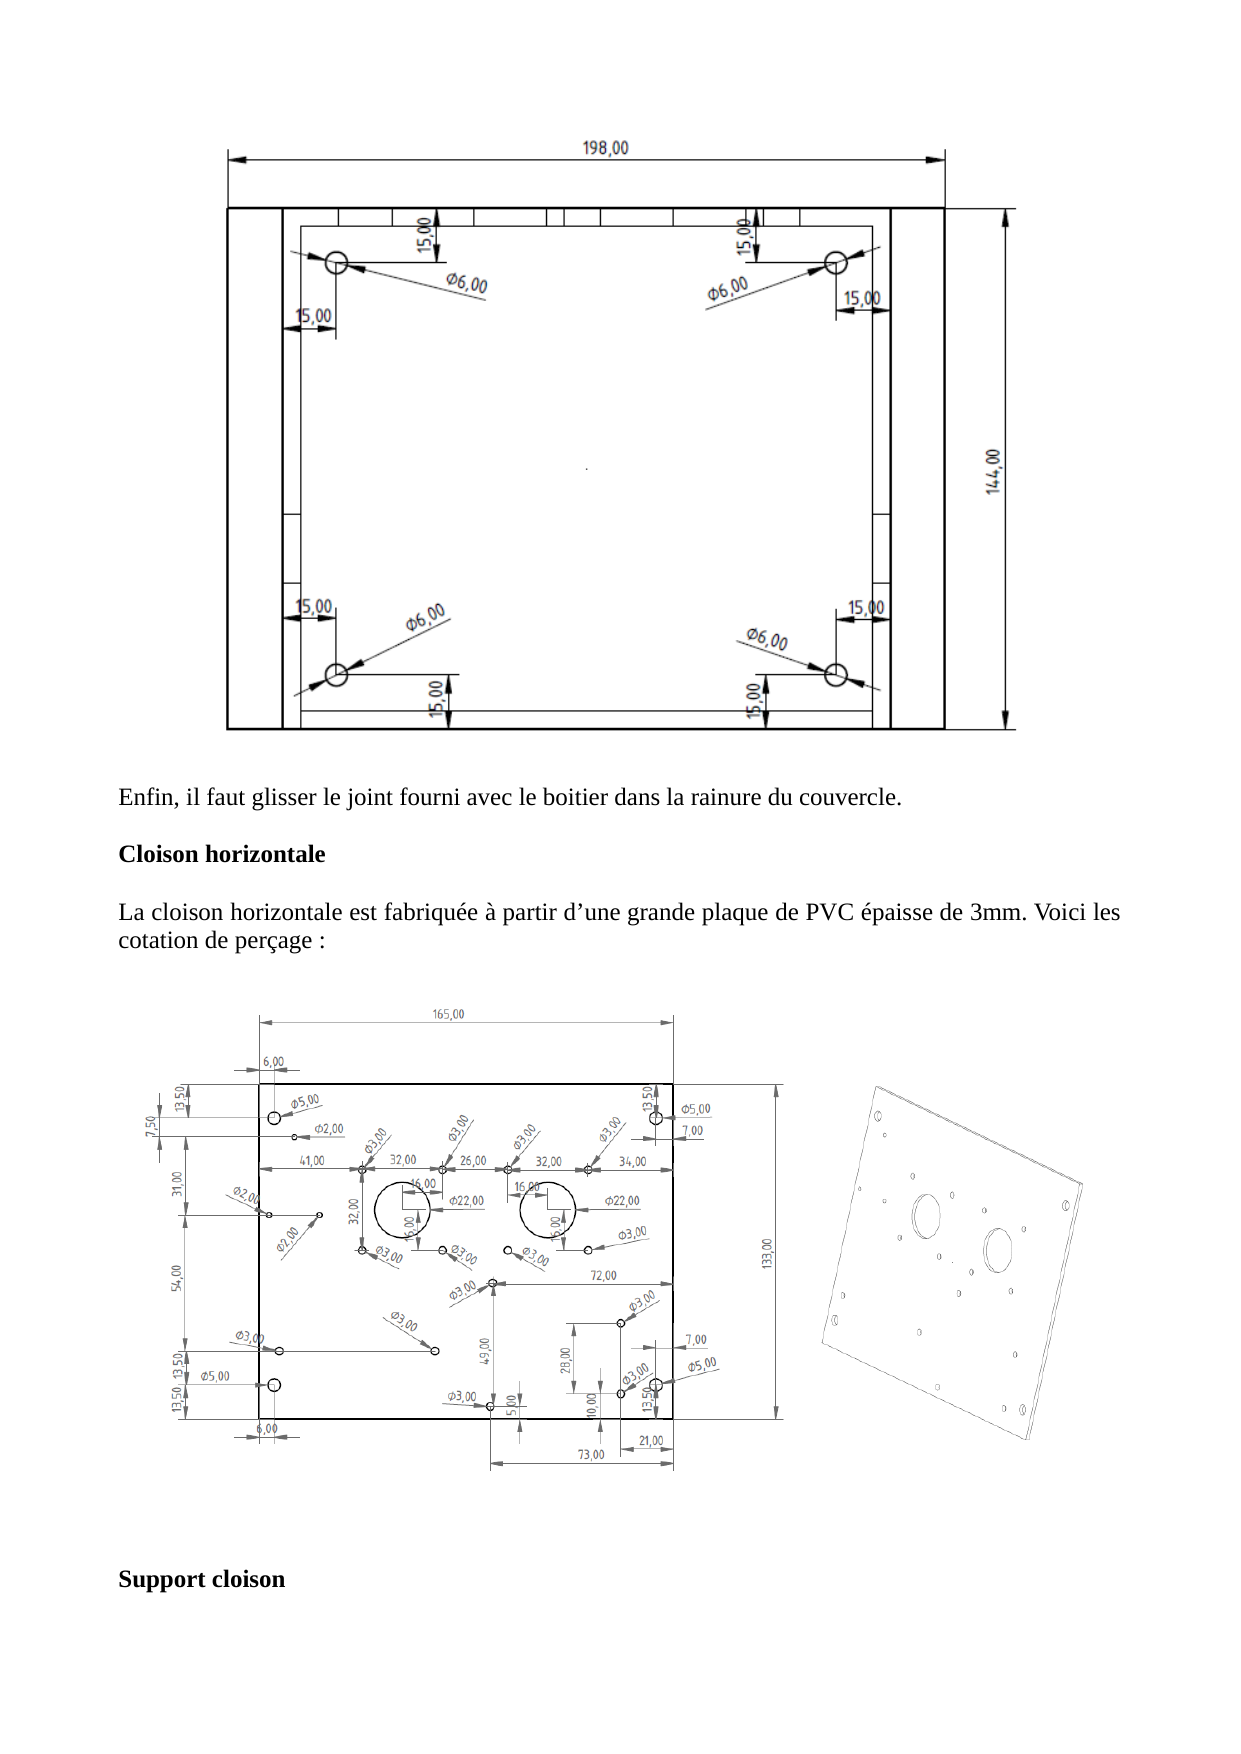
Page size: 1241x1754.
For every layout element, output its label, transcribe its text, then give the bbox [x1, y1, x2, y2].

text Support cloison [118, 1564, 1122, 1593]
text Enfin, il faut glisser le joint fourni avec le boitier dans la rainure du couvercle. [118, 782, 1122, 811]
text Cloison horizontale [118, 839, 1122, 868]
picture [118, 983, 1123, 1507]
text La cloison horizontale est fabriquée à partir d’une grande plaque de PVC épaisse de 3mm. Voici les cotation de perçage : [118, 897, 1122, 954]
picture [200, 118, 1040, 753]
